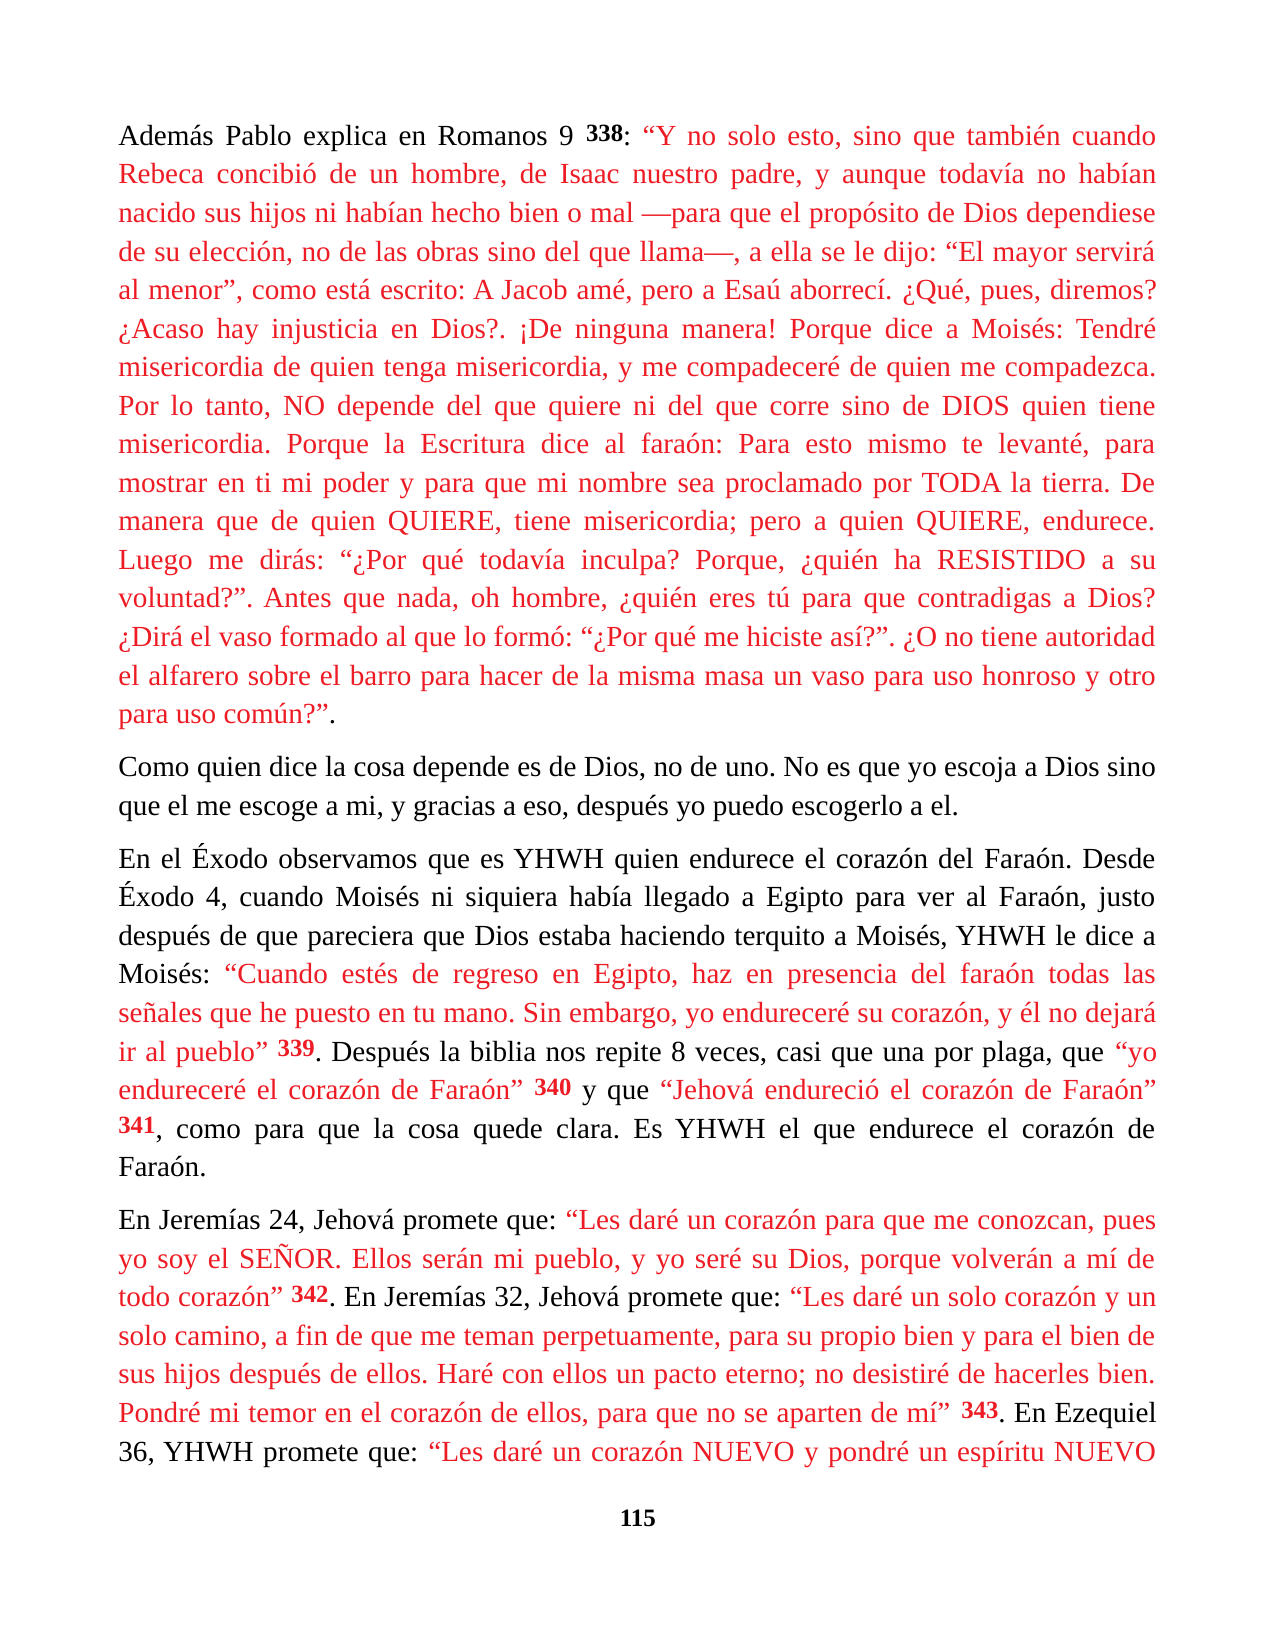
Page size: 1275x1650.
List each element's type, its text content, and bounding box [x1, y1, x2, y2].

text En el Éxodo observamos que es YHWH quien endurece el corazón del Faraón. Desde Éxodo 4, cuando Moisés ni siquiera había llegado a Egipto para ver al Faraón, justo después de que pareciera que Dios estaba haciendo terquito a Moisés, YHWH le dice a Moisés: “Cuando estés de regreso en Egipto, haz en presencia del faraón todas las señales que he puesto en tu mano. Sin embargo, yo endureceré su corazón, y él no dejará ir al pueblo” . Después la biblia nos repite 8 veces, casi que una por plaga, que “yo endureceré el corazón de Faraón” y que “Jehová endureció el corazón de Faraón” , como para que la cosa quede clara. Es YHWH el que endurece el corazón de Faraón. [118, 841, 1157, 1183]
text En Jeremías 24, Jehová promete que: “Les daré un corazón para que me conozcan, pues yo soy el SEÑOR. Ellos serán mi pueblo, y yo seré su Dios, porque volverán a mí de todo corazón” . En Jeremías 32, Jehová promete que: “Les daré un solo corazón y un solo camino, a fin de que me teman perpetuamente, para su propio bien y para el bien de sus hijos después de ellos. Haré con ellos un pacto eterno; no desistiré de hacerles bien. Pondré mi temor en el corazón de ellos, para que no se aparten de mí” . En Ezequiel 36, YHWH promete que: “Les daré un corazón NUEVO y pondré un espíritu NUEVO [118, 1202, 1157, 1467]
text Como quien dice la cosa depende es de Dios, no de uno. No es que yo escoja a Dios sino que el me escoge a mi, y gracias a eso, después yo puedo escogerlo a el. [118, 749, 1157, 821]
text Además Pablo explica en Romanos 9 : “Y no solo esto, sino que también cuando Rebeca concibió de un hombre, de Isaac nuestro padre, y aunque todavía no habían nacido sus hijos ni habían hecho bien o mal —para que el propósito de Dios dependiese de su elección, no de las obras sino del que llama—, a ella se le dijo: “El mayor servirá al menor”, como está escrito: A Jacob amé, pero a Esaú aborrecí. ¿Qué, pues, diremos? ¿Acaso hay injusticia en Dios?. ¡De ninguna manera! Porque dice a Moisés: Tendré misericordia de quien tenga misericordia, y me compadeceré de quien me compadezca. Por lo tanto, NO depende del que quiere ni del que corre sino de DIOS quien tiene misericordia. Porque la Escritura dice al faraón: Para esto mismo te levanté, para mostrar en ti mi poder y para que mi nombre sea proclamado por TODA la tierra. De manera que de quien QUIERE, tiene misericordia; pero a quien QUIERE, endurece. Luego me dirás: “¿Por qué todavía inculpa? Porque, ¿quién ha RESISTIDO a su voluntad?”. Antes que nada, oh hombre, ¿quién eres tú para que contradigas a Dios? ¿Dirá el vaso formado al que lo formó: “¿Por qué me hiciste así?”. ¿O no tiene autoridad el alfarero sobre el barro para hacer de la misma masa un vaso para uso honroso y otro para uso común?”. [118, 118, 1157, 730]
